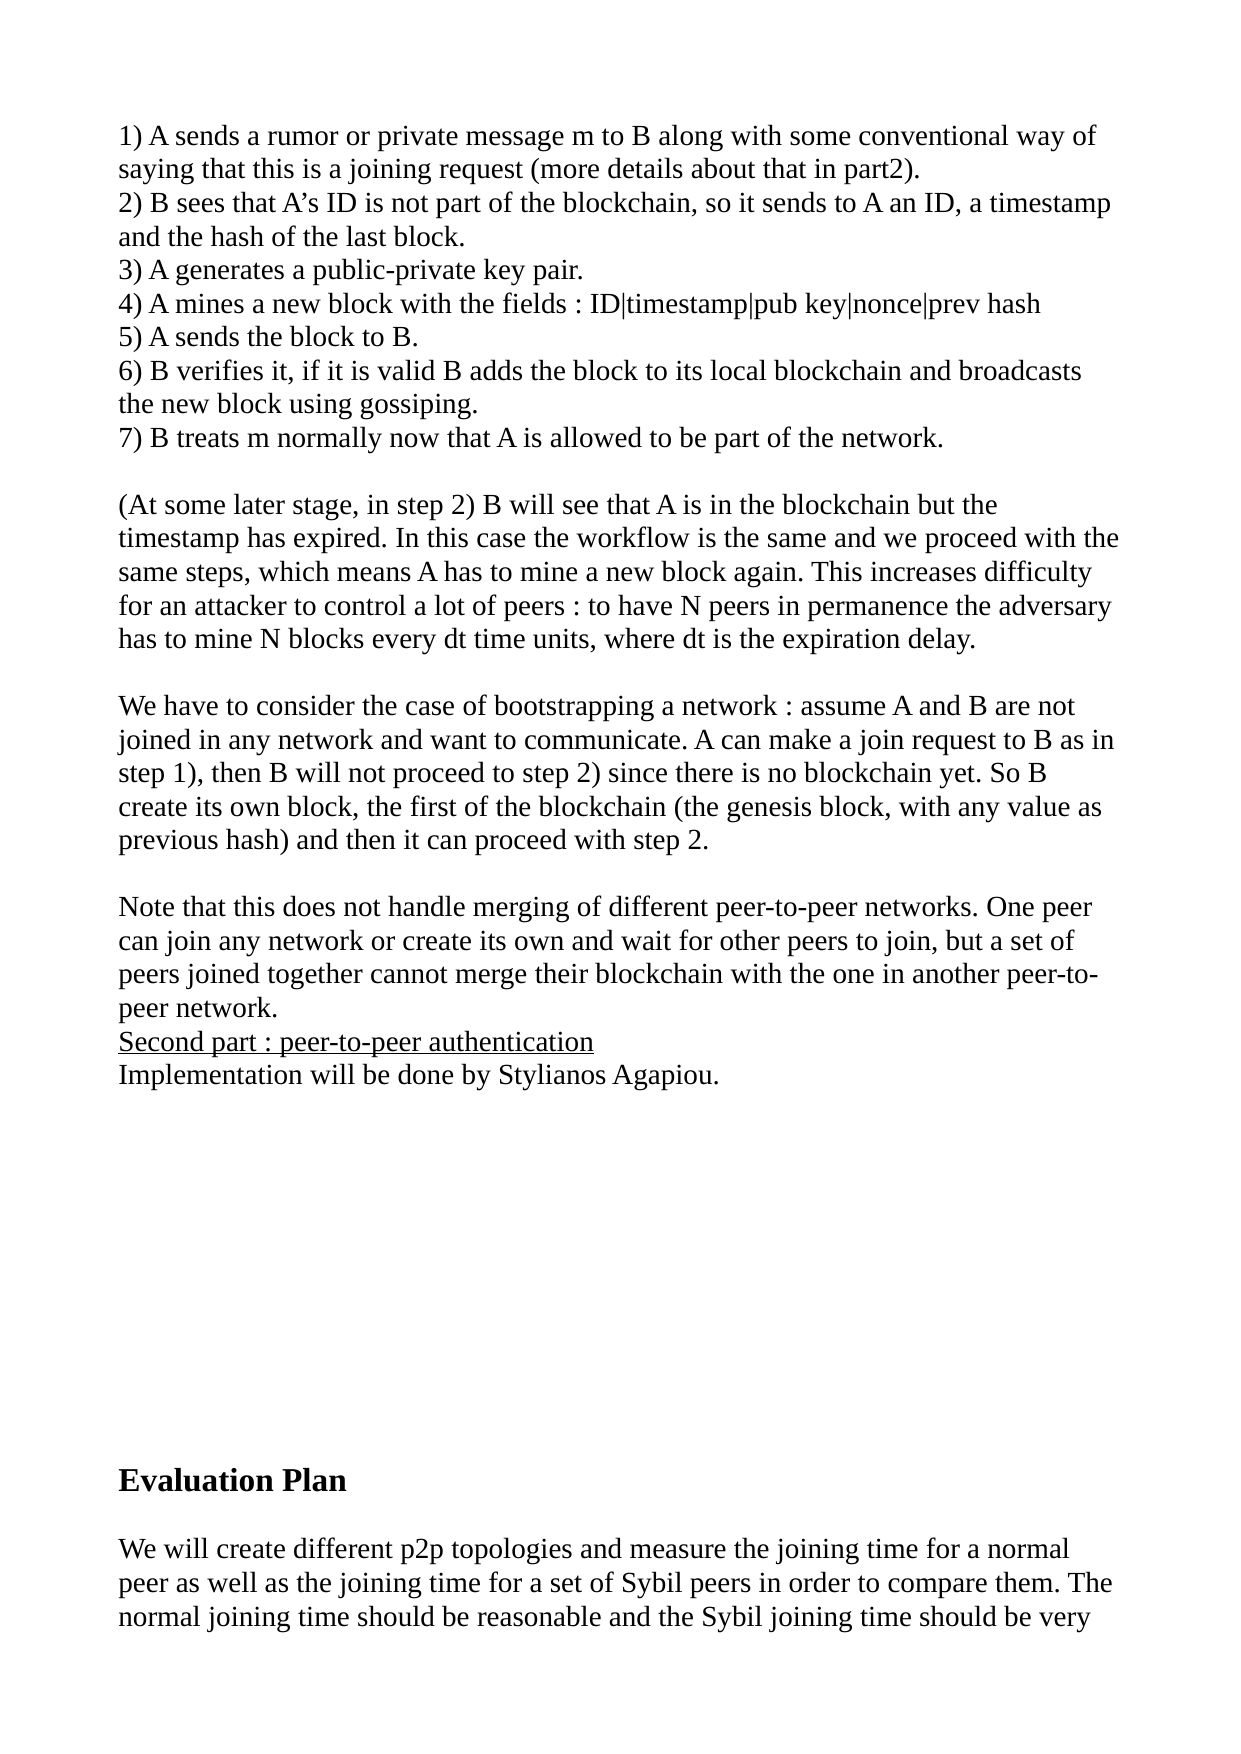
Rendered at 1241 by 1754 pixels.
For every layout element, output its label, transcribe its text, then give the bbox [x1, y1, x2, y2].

text Implementation will be done by Stylianos Agapiou. [118, 1057, 1122, 1091]
text 1) A sends a rumor or private message m to B along with some conventional way of saying that this is a joining request (more details about that in part2). [118, 118, 1122, 185]
text We will create different p2p topologies and measure the joining time for a normal peer as well as the joining time for a set of Sybil peers in order to compare them. The normal joining time should be reasonable and the Sybil joining time should be very [118, 1532, 1122, 1632]
text (At some later stage, in step 2) B will see that A is in the blockchain but the timestamp has expired. In this case the workflow is the same and we proceed with the same steps, which means A has to mine a new block again. This increases difficulty for an attacker to control a lot of peers : to have N peers in permanence the adversary has to mine N blocks every dt time units, where dt is the expiration delay. [118, 487, 1122, 655]
text Second part : peer-to-peer authentication [118, 1024, 1122, 1057]
text 7) B treats m normally now that A is allowed to be part of the network. [118, 420, 1122, 453]
text Note that this does not handle merging of different peer-to-peer networks. One peer can join any network or create its own and wait for other peers to join, but a set of peers joined together cannot merge their blockchain with the one in another peer-to-peer network. [118, 889, 1122, 1024]
text We have to consider the case of bootstrapping a network : assume A and B are not joined in any network and want to communicate. A can make a join request to B as in step 1), then B will not proceed to step 2) since there is no blockchain yet. So B create its own block, the first of the blockchain (the genesis block, with any value as previous hash) and then it can proceed with step 2. [118, 688, 1122, 856]
text 3) A generates a public-private key pair. [118, 252, 1122, 286]
text 6) B verifies it, if it is valid B adds the block to its local blockchain and broadcasts the new block using gossiping. [118, 353, 1122, 420]
text 2) B sees that A’s ID is not part of the blockchain, so it sends to A an ID, a timestamp and the hash of the last block. [118, 185, 1122, 252]
text Evaluation Plan [118, 1460, 1122, 1498]
text 5) A sends the block to B. [118, 319, 1122, 353]
text 4) A mines a new block with the fields : ID|timestamp|pub key|nonce|prev hash [118, 286, 1122, 319]
